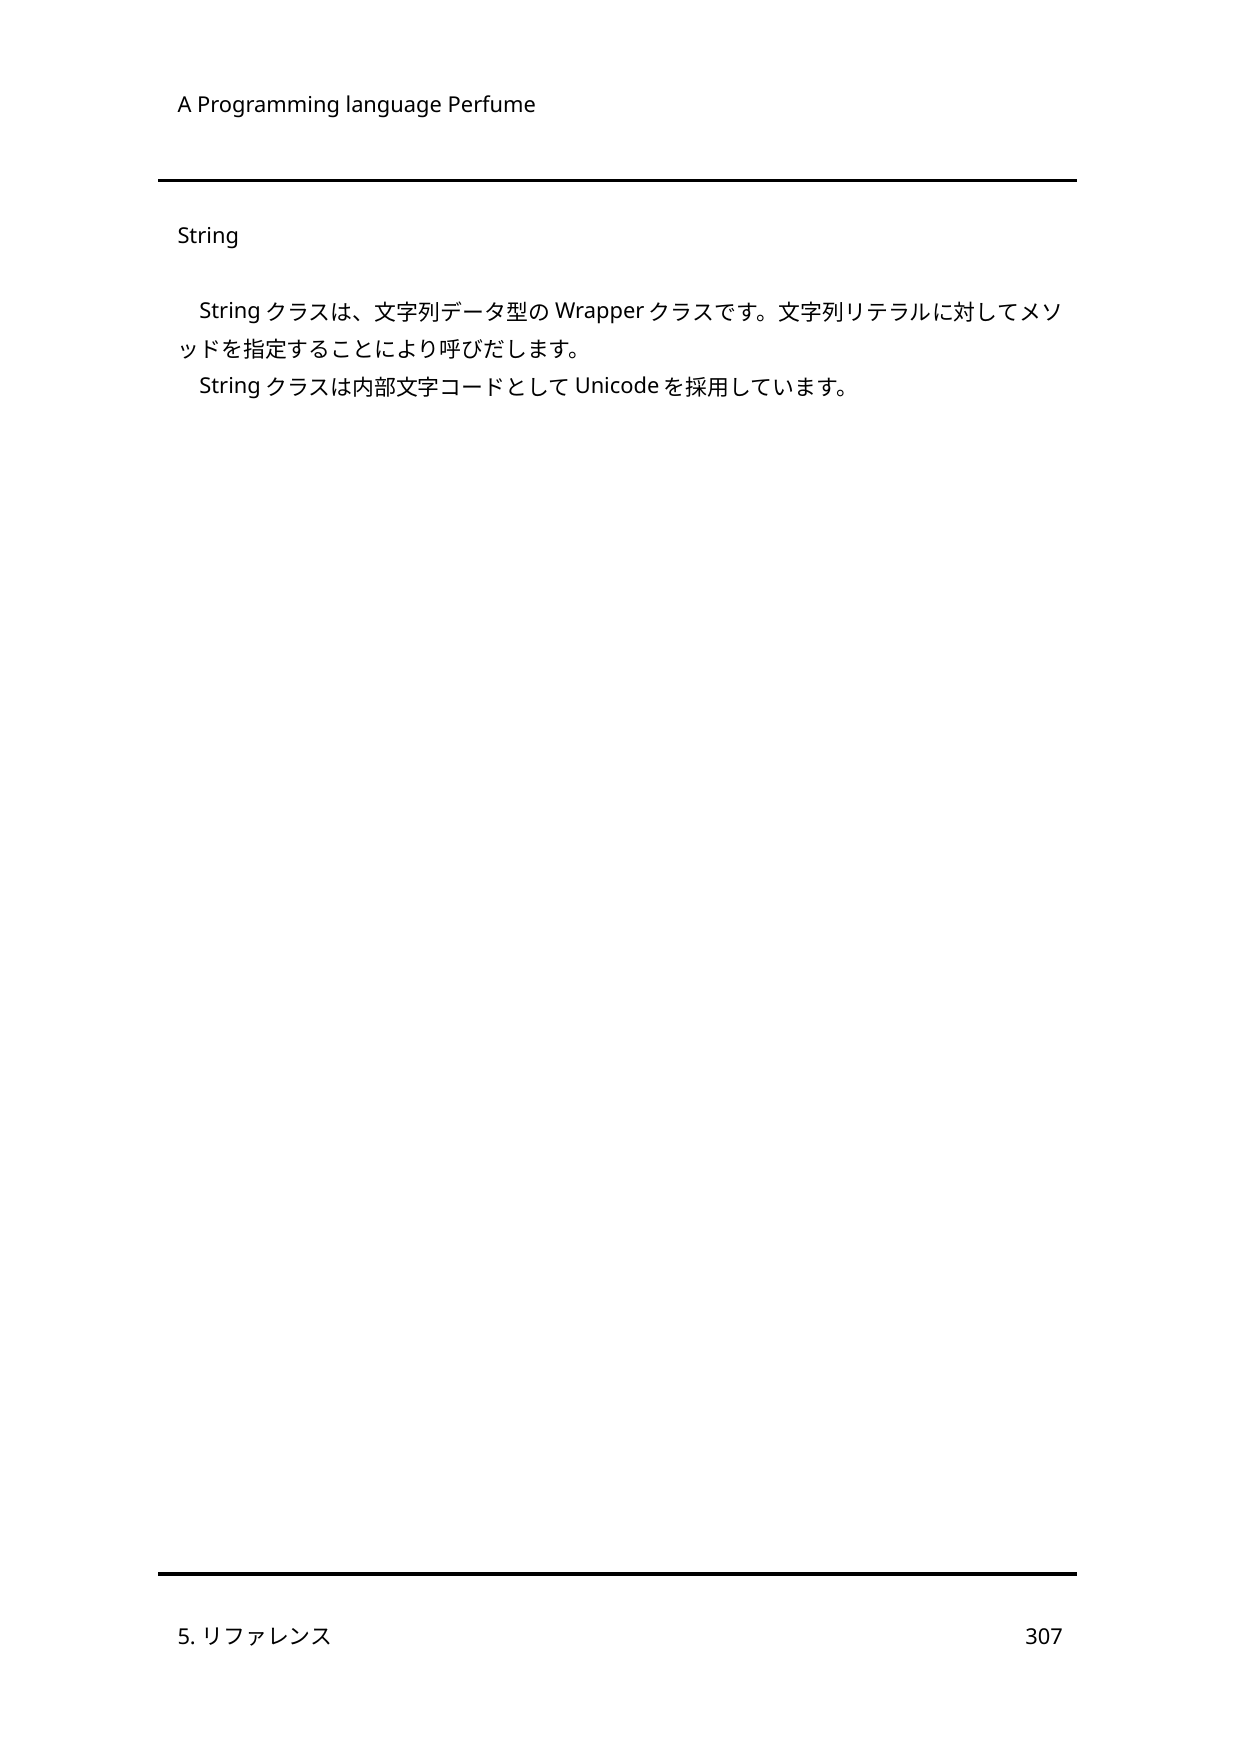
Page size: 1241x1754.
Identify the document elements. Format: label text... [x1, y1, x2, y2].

subtitle String [177, 217, 1063, 254]
text Stringクラスは、文字列データ型のWrapperクラスです。文字列リテラルに対してメソッドを指定することにより呼びだします。 [177, 292, 1063, 367]
text Stringクラスは内部文字コードとしてUnicodeを採用しています。 [177, 367, 1063, 404]
